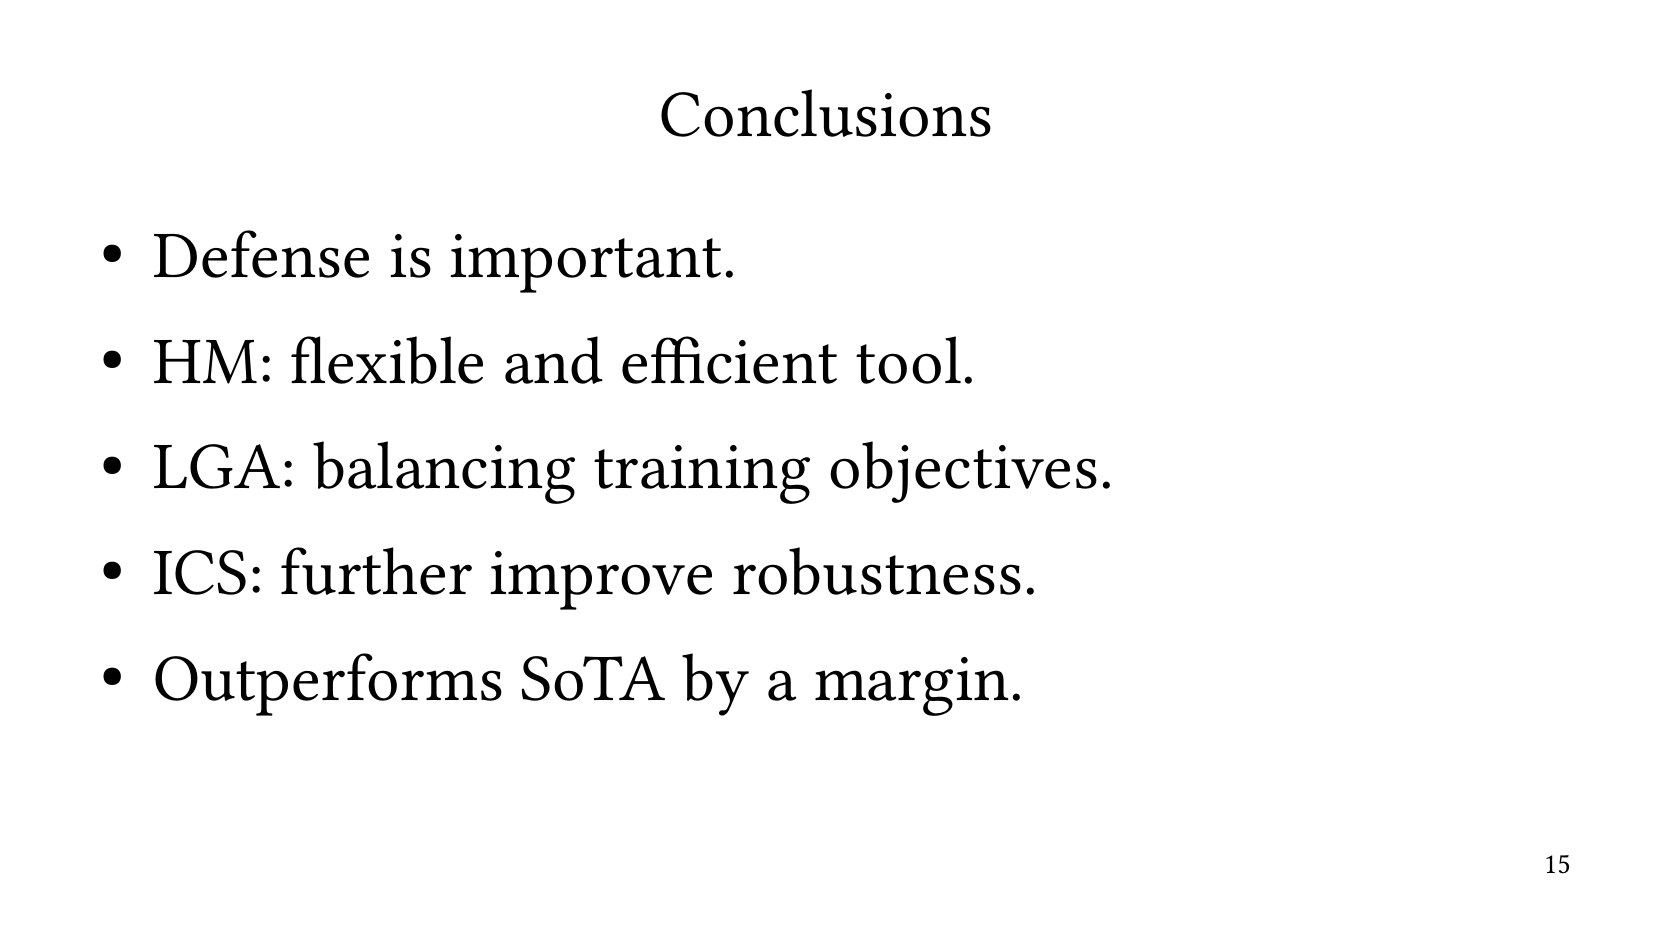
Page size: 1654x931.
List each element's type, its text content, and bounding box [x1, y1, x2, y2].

title Conclusions [82, 37, 1571, 193]
list Defense is important. HM: flexible and efficient tool. LGA: balancing training objectives. ICS: further improve robustness. Outperforms SoTA by a margin. [82, 217, 1571, 758]
